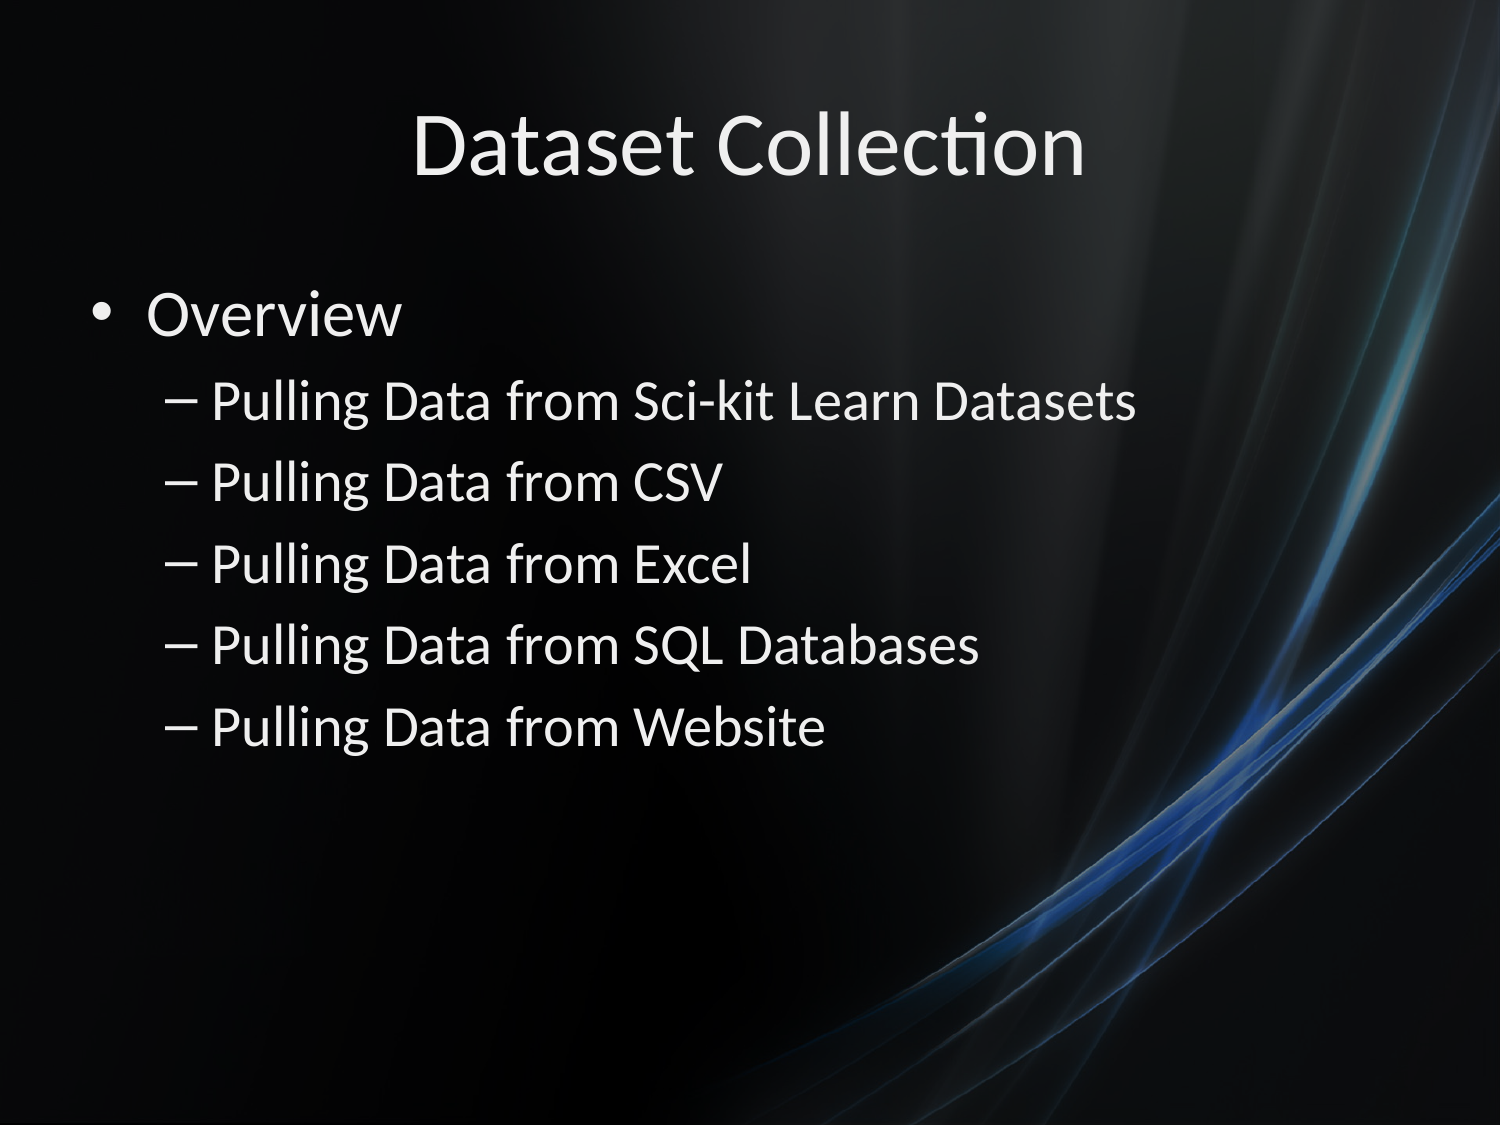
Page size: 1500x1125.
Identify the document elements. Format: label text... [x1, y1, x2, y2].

list Overview Pulling Data from Sci-kit Learn Datasets Pulling Data from CSV Pulling Data from Excel Pulling Data from SQL Databases Pulling Data from Website [75, 262, 1425, 1005]
picture [0, 0, 1500, 1125]
title Dataset Collection [75, 45, 1425, 233]
